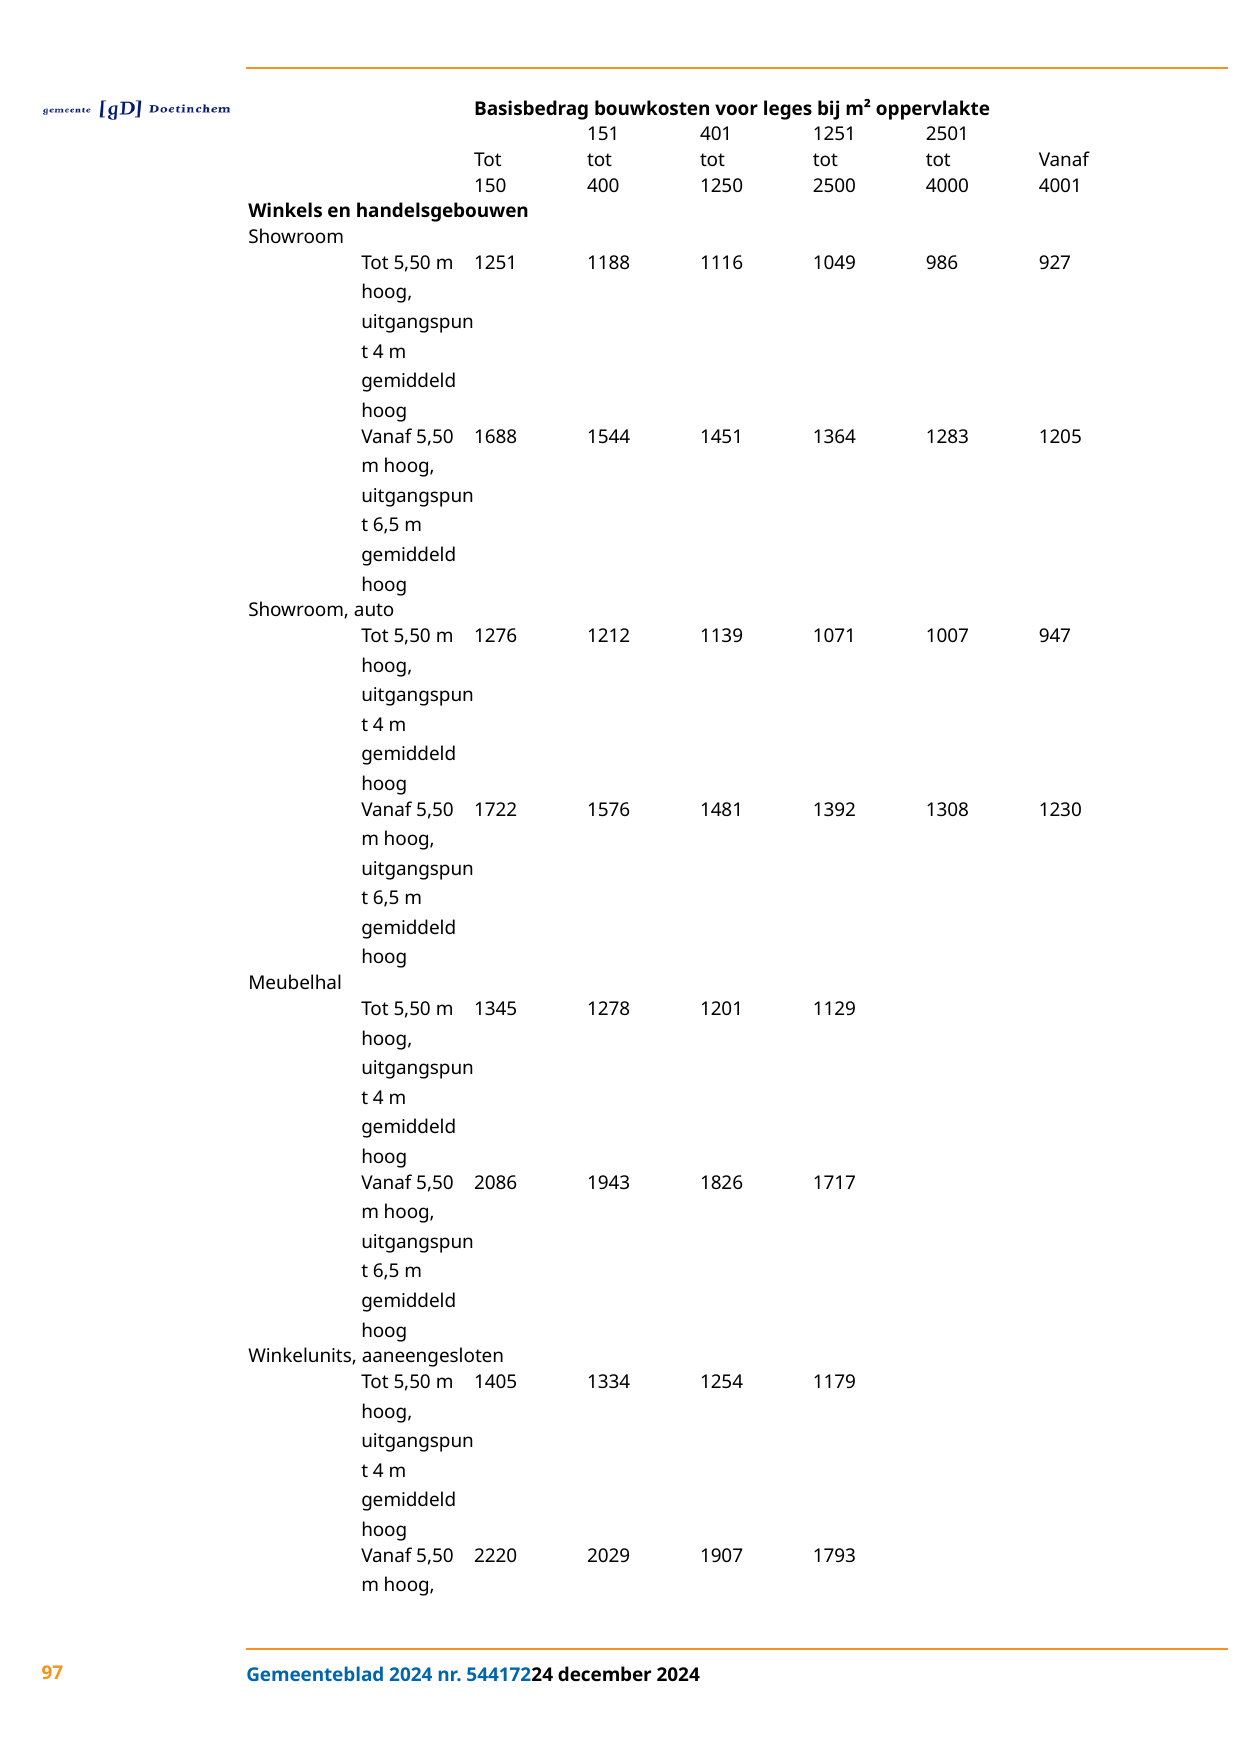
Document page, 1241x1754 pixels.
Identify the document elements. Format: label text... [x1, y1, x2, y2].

table_cell 4000 [926, 172, 1038, 198]
table_cell [361, 121, 474, 146]
table_cell [700, 224, 813, 249]
table_cell 1481 [700, 796, 813, 969]
table_cell [248, 249, 361, 423]
table_cell 2086 [474, 1169, 587, 1342]
table_cell [926, 198, 1038, 223]
table_cell 2220 [474, 1542, 587, 1597]
table_cell [361, 146, 474, 172]
table_cell 1717 [813, 1169, 926, 1342]
table_cell 1205 [1039, 423, 1152, 596]
table_cell Tot [474, 146, 587, 172]
table_cell 1576 [587, 796, 700, 969]
table_cell [248, 1169, 361, 1342]
table_cell [248, 423, 361, 596]
table_cell tot [700, 146, 813, 172]
table_cell 1283 [926, 423, 1038, 596]
table_cell Tot 5,50 m hoog, uitgangspunt 4 m gemiddeld hoog [361, 1368, 474, 1542]
table_cell [587, 596, 700, 622]
table_cell 2501 [926, 121, 1038, 146]
table_cell Tot 5,50 m hoog, uitgangspunt 4 m gemiddeld hoog [361, 995, 474, 1169]
table_cell Tot 5,50 m hoog, uitgangspunt 4 m gemiddeld hoog [361, 249, 474, 423]
table_cell 1251 [474, 249, 587, 423]
table_cell 927 [1039, 249, 1152, 423]
table_cell [248, 995, 361, 1169]
table_cell 4001 [1039, 172, 1152, 198]
table_cell 1230 [1039, 796, 1152, 969]
table_cell tot [813, 146, 926, 172]
table_cell 1334 [587, 1368, 700, 1542]
table_cell [926, 1343, 1038, 1368]
table_cell 1116 [700, 249, 813, 423]
table_cell [700, 970, 813, 995]
table_cell Showroom, auto [248, 596, 474, 622]
table_cell 1139 [700, 622, 813, 796]
table_cell 150 [474, 172, 587, 198]
table_cell [1039, 1368, 1152, 1542]
table_cell [1039, 995, 1152, 1169]
table_cell 1129 [813, 995, 926, 1169]
table_cell 1254 [700, 1368, 813, 1542]
table_cell 1451 [700, 423, 813, 596]
table_cell 1179 [813, 1368, 926, 1542]
table_cell [361, 95, 474, 121]
table_cell 2029 [587, 1542, 700, 1597]
table_cell 1405 [474, 1368, 587, 1542]
table_cell tot [926, 146, 1038, 172]
table_cell [248, 622, 361, 796]
table_cell [587, 224, 700, 249]
table_cell [248, 121, 361, 146]
table_cell [926, 1169, 1038, 1342]
picture [41, 47, 231, 172]
table_cell Vanaf 5,50 m hoog, uitgangspunt 6,5 m gemiddeld hoog [361, 1169, 474, 1342]
table_cell [813, 198, 926, 223]
table_cell tot [587, 146, 700, 172]
table_cell 151 [587, 121, 700, 146]
table_cell Basisbedrag bouwkosten voor leges bij m² oppervlakte [474, 95, 1152, 121]
table_cell [926, 224, 1038, 249]
table_cell [248, 1542, 361, 1597]
table_cell 1188 [587, 249, 700, 423]
table_cell [813, 970, 926, 995]
table_cell Winkelunits, aaneengesloten [248, 1343, 587, 1368]
table_cell [926, 970, 1038, 995]
table_cell 2500 [813, 172, 926, 198]
table_cell [1039, 1169, 1152, 1342]
table_cell [926, 596, 1038, 622]
table_cell [700, 198, 813, 223]
table_cell 1943 [587, 1169, 700, 1342]
table_cell Tot 5,50 m hoog, uitgangspunt 4 m gemiddeld hoog [361, 622, 474, 796]
table_cell [248, 172, 361, 198]
table_cell Vanaf [1039, 146, 1152, 172]
table_cell 1071 [813, 622, 926, 796]
table_cell [813, 596, 926, 622]
table_cell 1007 [926, 622, 1038, 796]
table_cell [248, 1368, 361, 1542]
table_cell 401 [700, 121, 813, 146]
table_cell 1251 [813, 121, 926, 146]
table_cell [361, 172, 474, 198]
table_cell [1039, 224, 1152, 249]
table_cell 1793 [813, 1542, 926, 1597]
table_cell [926, 995, 1038, 1169]
table_cell [248, 95, 361, 121]
table_cell 1544 [587, 423, 700, 596]
table_cell [587, 1343, 700, 1368]
table_cell [474, 121, 587, 146]
table_cell 1276 [474, 622, 587, 796]
table_cell 986 [926, 249, 1038, 423]
table_cell [1039, 970, 1152, 995]
table_cell [700, 596, 813, 622]
table_cell [587, 970, 700, 995]
table_cell Meubelhal [248, 970, 474, 995]
table_cell [248, 796, 361, 969]
table_cell [1039, 1343, 1152, 1368]
table_cell 1278 [587, 995, 700, 1169]
table_cell [1039, 596, 1152, 622]
table_cell [474, 596, 587, 622]
table_cell [474, 224, 587, 249]
table_cell [248, 146, 361, 172]
table_cell [926, 1542, 1038, 1597]
table_cell 1722 [474, 796, 587, 969]
table_cell 947 [1039, 622, 1152, 796]
table_cell 1826 [700, 1169, 813, 1342]
table_cell Vanaf 5,50 m hoog, uitgangspunt 6,5 m gemiddeld hoog [361, 423, 474, 596]
table_cell Vanaf 5,50 m hoog, [361, 1542, 474, 1597]
table_cell 1049 [813, 249, 926, 423]
table_cell [1039, 1542, 1152, 1597]
table_cell [813, 224, 926, 249]
table_cell 1392 [813, 796, 926, 969]
table_cell 1345 [474, 995, 587, 1169]
table_cell Showroom [248, 224, 474, 249]
table_cell 1201 [700, 995, 813, 1169]
table_cell 1308 [926, 796, 1038, 969]
table_cell [813, 1343, 926, 1368]
table_cell 1212 [587, 622, 700, 796]
table_cell [926, 1368, 1038, 1542]
table_cell [1039, 198, 1152, 223]
table_cell Vanaf 5,50 m hoog, uitgangspunt 6,5 m gemiddeld hoog [361, 796, 474, 969]
table_cell [700, 1343, 813, 1368]
table_cell 1907 [700, 1542, 813, 1597]
table_cell 1688 [474, 423, 587, 596]
table_cell Winkels en handelsgebouwen [248, 198, 700, 223]
table_cell [474, 970, 587, 995]
table_cell [1039, 121, 1152, 146]
table_cell 1250 [700, 172, 813, 198]
table_cell 1364 [813, 423, 926, 596]
table_cell 400 [587, 172, 700, 198]
